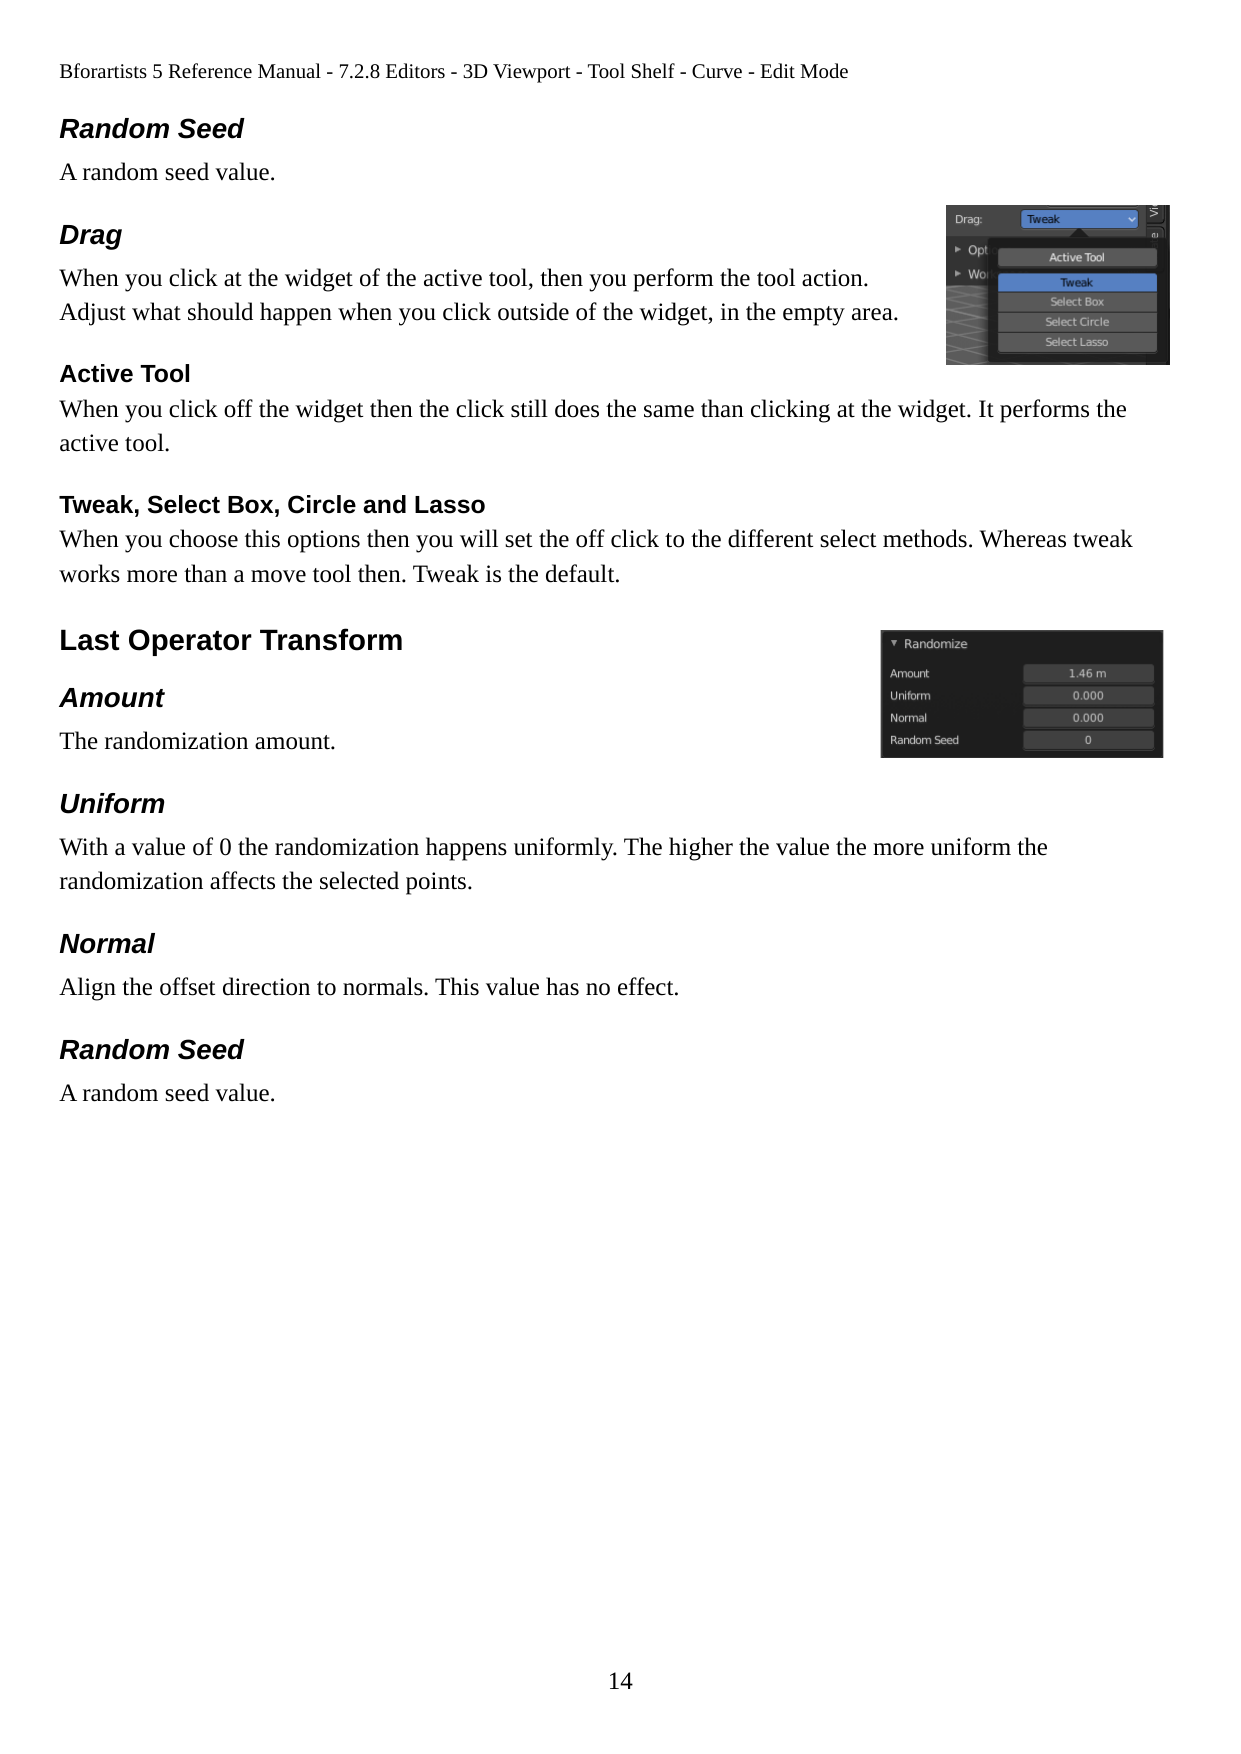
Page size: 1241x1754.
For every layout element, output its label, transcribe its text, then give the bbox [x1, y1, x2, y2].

text With a value of 0 the randomization happens uniformly. The higher the value the more uniform the randomization affects the selected points. [59, 832, 1181, 895]
text When you choose this options then you will set the off click to the different select methods. Whereas tweak works more than a move tool then. Tweak is the default. [59, 524, 1181, 588]
text A random seed value. [59, 157, 1181, 186]
subtitle Drag [59, 218, 946, 250]
subtitle Last Operator Transform [59, 623, 1181, 656]
subtitle [1164, 681, 1181, 713]
subtitle Normal [59, 928, 1181, 960]
text Align the offset direction to normals. This value has no effect. [59, 972, 1181, 1001]
subtitle Uniform [59, 787, 1181, 819]
subtitle Random Seed [59, 1034, 1181, 1066]
picture [880, 630, 1164, 758]
text When you click at the widget of the active tool, then you perform the tool action. Adjust what should happen when you click outside of the widget, in the empty area. [59, 263, 946, 326]
text The randomization amount. [59, 726, 880, 754]
picture [946, 205, 1170, 365]
subtitle Active Tool [59, 359, 1181, 387]
subtitle [1170, 218, 1181, 250]
subtitle Random Seed [59, 113, 1181, 144]
text A random seed value. [59, 1078, 1181, 1107]
text When you click off the widget then the click still does the same than clicking at the widget. It performs the active tool. [59, 394, 1181, 457]
subtitle Amount [59, 681, 880, 713]
subtitle Tweak, Select Box, Circle and Lasso [59, 490, 1181, 518]
